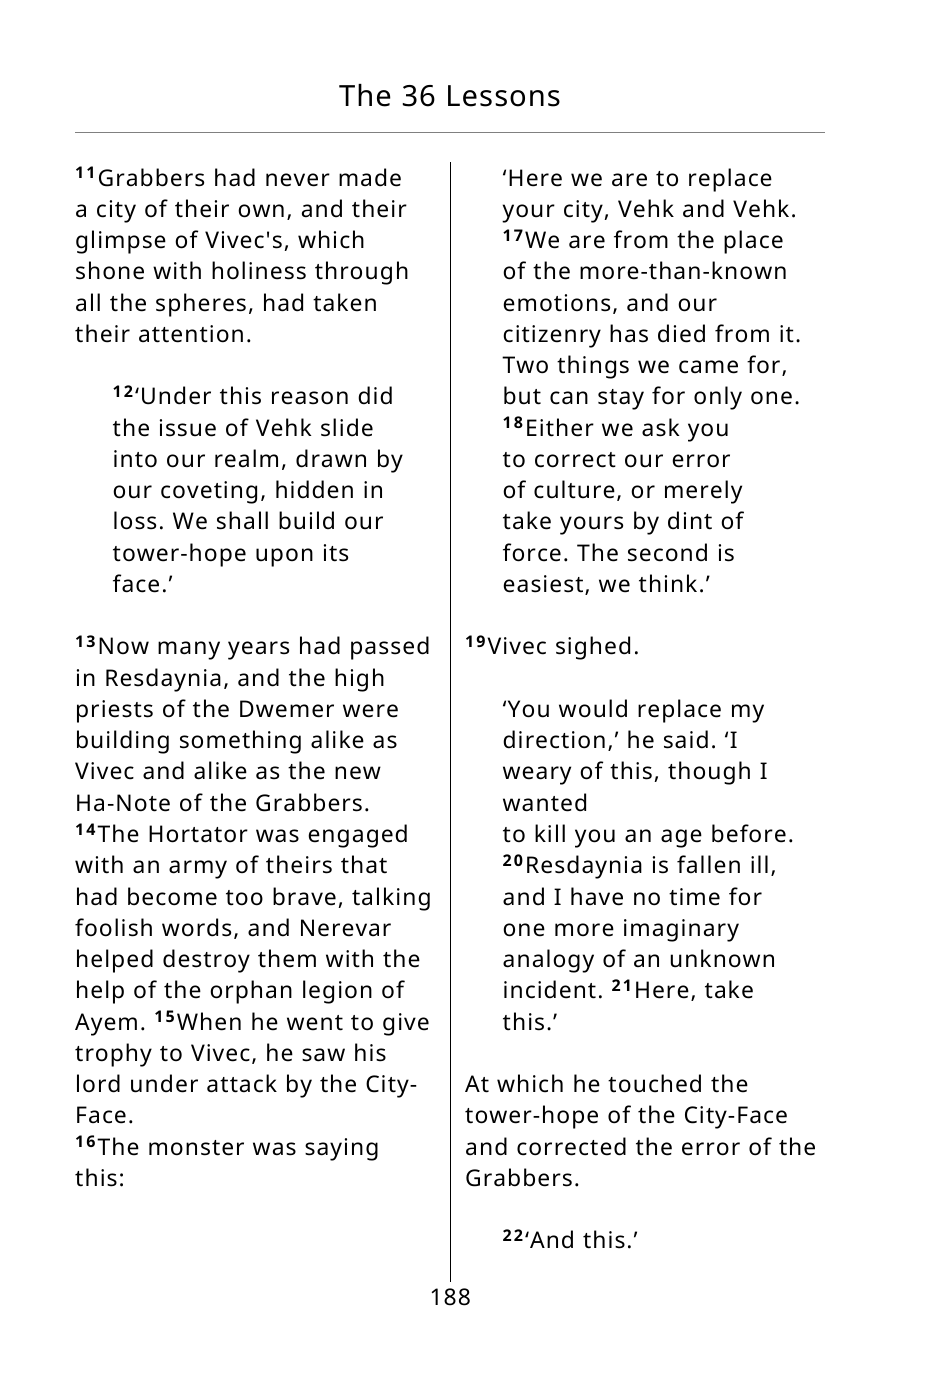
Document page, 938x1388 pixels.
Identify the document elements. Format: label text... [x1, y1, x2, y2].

text The 36 Lessons [75, 75, 825, 115]
text 12‘Under this reason did the issue of Vehk slide into our realm, drawn by our coveting, hidden in loss. We shall build our tower-hope upon its face.’ [112, 380, 416, 599]
text At which he touched the tower-hope of the City-Face and corrected the error of the Grabbers. [465, 1068, 825, 1193]
text 22‘And this.’ [502, 1224, 806, 1255]
text ‘You would replace my direction,’ he said. ‘I weary of this, though I wanted to kill you an age before. 20Resdaynia is fallen ill, and I have no time for one more imaginary analogy of an unknown incident. 21Here, take this.’ [502, 693, 806, 1037]
text ‘Here we are to replace your city, Vehk and Vehk. 17We are from the place of the more-than-known emotions, and our citizenry has died from it. Two things we came for, but can stay for only one. 18Either we ask you to correct our error of culture, or merely take yours by dint of force. The second is easiest, we think.’ [502, 162, 806, 599]
text 19Vivec sighed. [465, 630, 825, 662]
text 11Grabbers had never made a city of their own, and their glimpse of Vivec's, which shone with holiness through all the spheres, had taken their attention. [75, 162, 435, 349]
text 13Now many years had passed in Resdaynia, and the high priests of the Dwemer were building something alike as Vivec and alike as the new Ha-Note of the Grabbers. 14The Hortator was engaged with an army of theirs that had become too brave, talking foolish words, and Nerevar helped destroy them with the help of the orphan legion of Ayem. 15When he went to give trophy to Vivec, he saw his lord under attack by the City-Face. 16The monster was saying this: [75, 630, 435, 1193]
